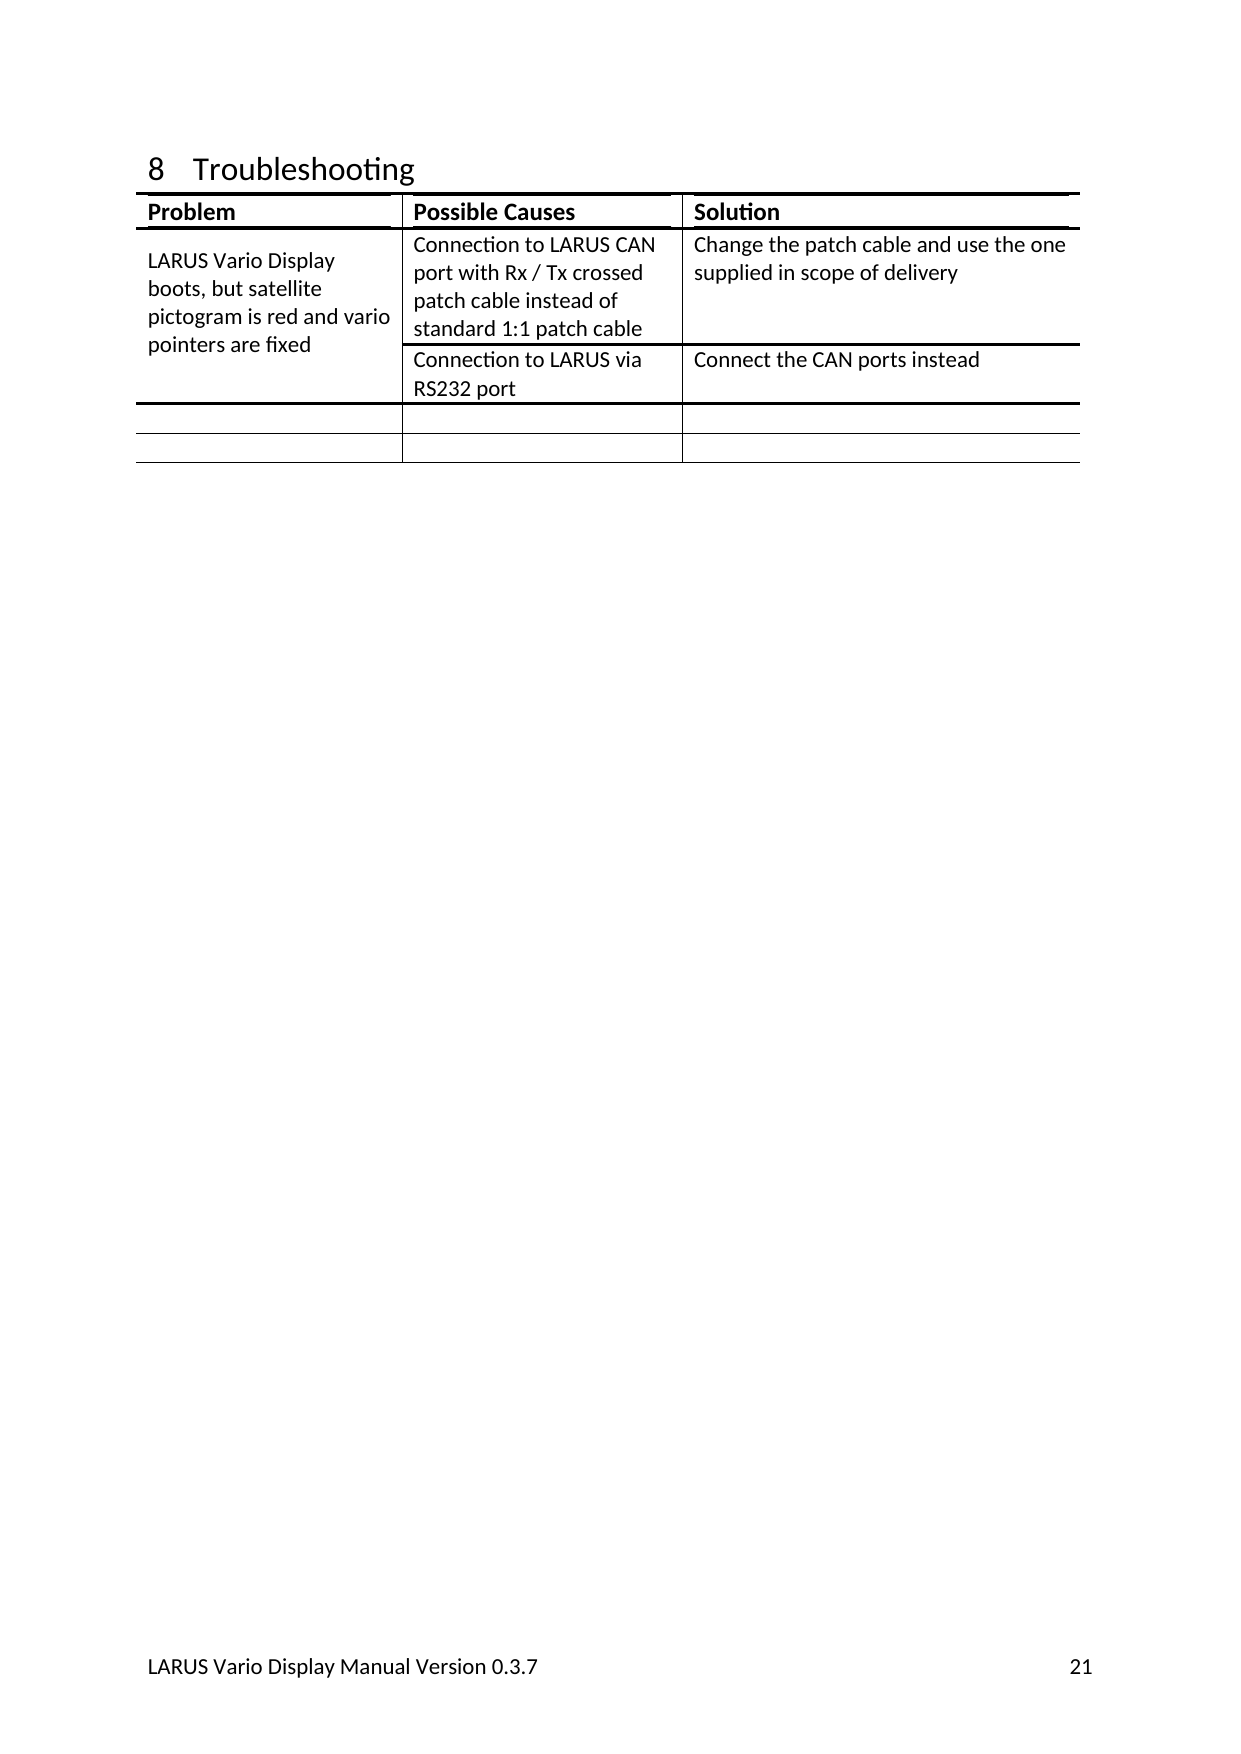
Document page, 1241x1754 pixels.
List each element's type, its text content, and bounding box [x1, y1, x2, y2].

table_cell Connection to LARUS via RS232 port [403, 346, 682, 402]
table_header Problem [136, 195, 402, 227]
table_cell [403, 405, 682, 433]
table_cell [683, 434, 1080, 462]
table_cell Connect the CAN ports instead [683, 346, 1080, 402]
subtitle Troubleshooting [148, 148, 1093, 188]
table_header Possible Causes [403, 195, 682, 227]
table_cell Change the patch cable and use the one supplied in scope of delivery [683, 230, 1080, 342]
table_cell [136, 434, 402, 462]
table_cell [403, 434, 682, 462]
table_cell [683, 405, 1080, 433]
table_header Solution [683, 195, 1080, 227]
table_cell [136, 405, 402, 433]
table_cell Connection to LARUS CAN port with Rx / Tx crossed patch cable instead of standard 1:1 patch cable [403, 230, 682, 342]
table_cell LARUS Vario Display boots, but satellite pictogram is red and vario pointers are fixed [136, 230, 402, 402]
